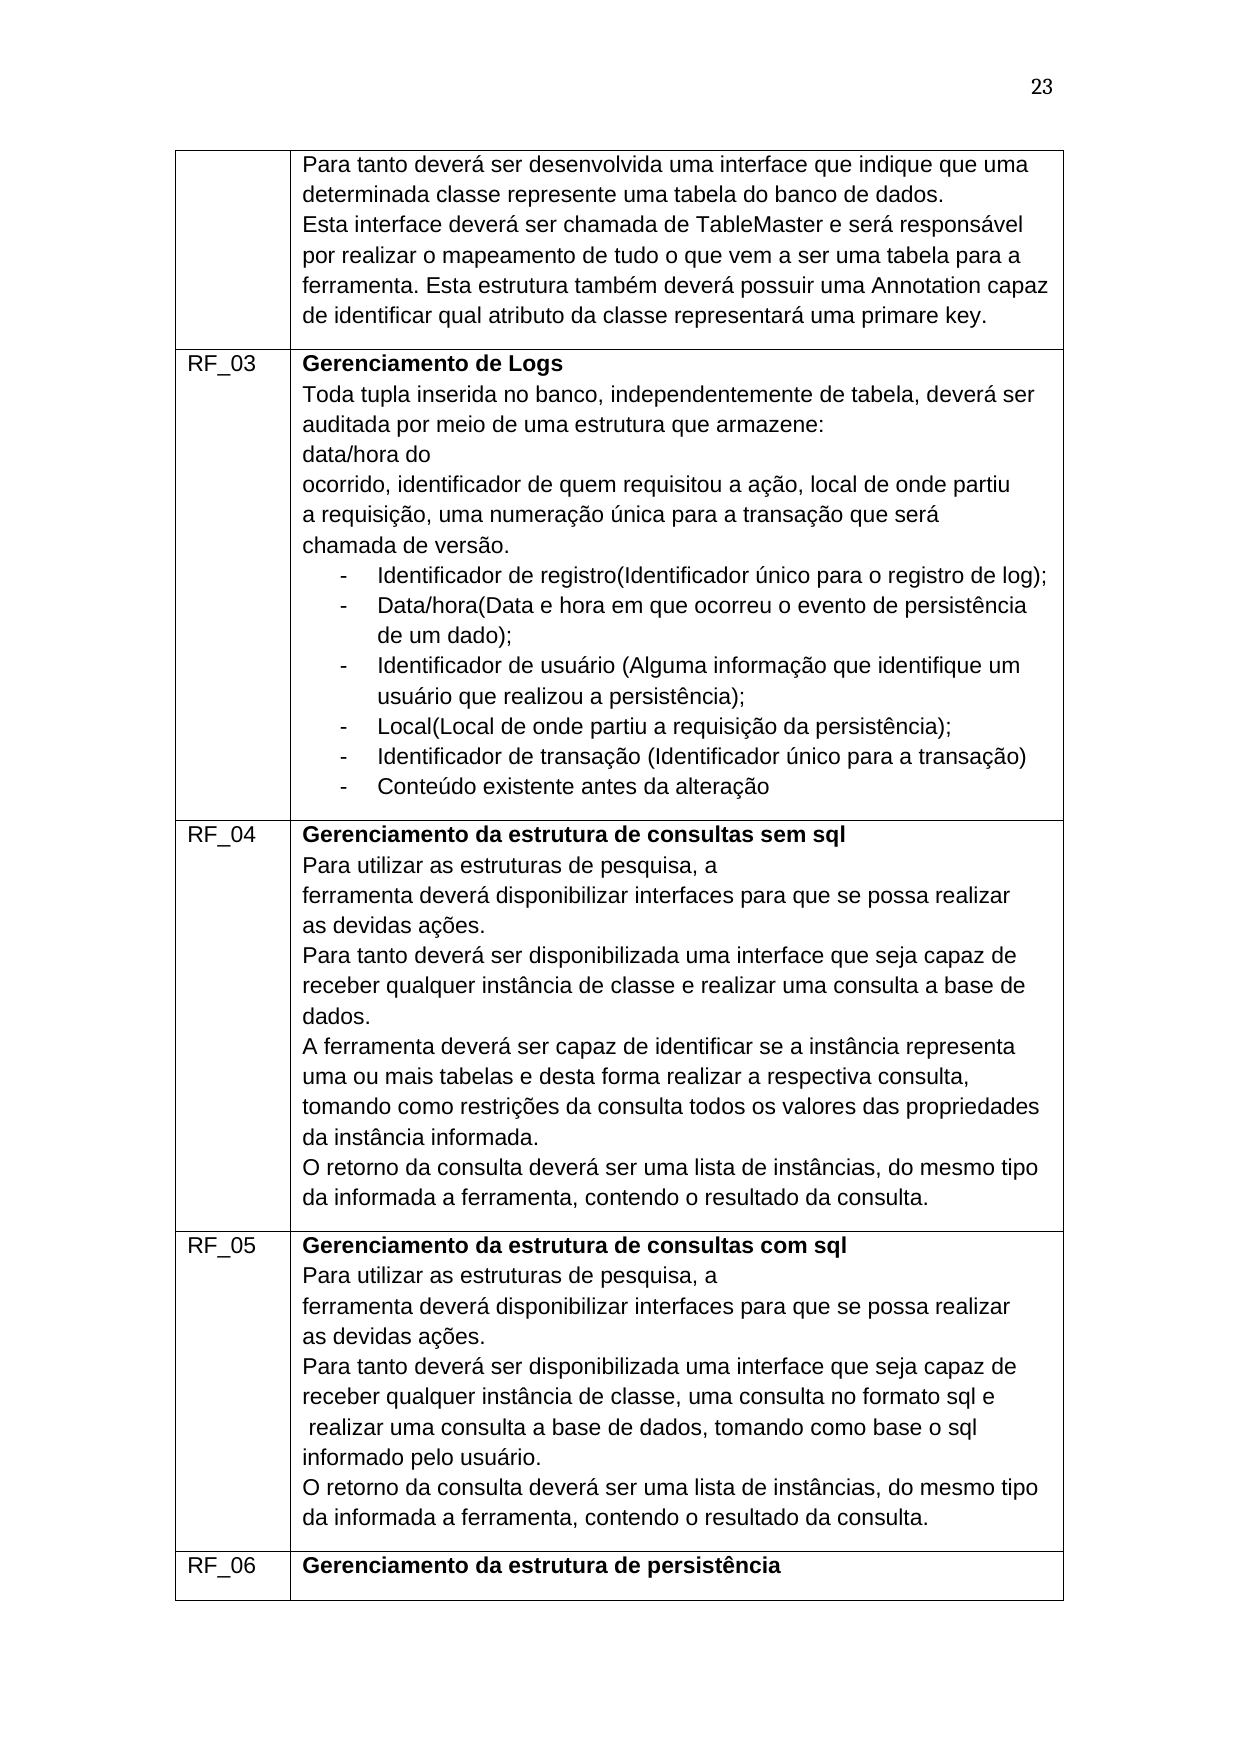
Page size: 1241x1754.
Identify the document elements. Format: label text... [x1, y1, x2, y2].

table_cell RF_05 [176, 1232, 290, 1551]
table_cell Para tanto deverá ser desenvolvida uma interface que indique que uma determinada classe represente uma tabela do banco de dados. Esta interface deverá ser chamada de TableMaster e será responsável por realizar o mapeamento de tudo o que vem a ser uma tabela para a ferramenta. Esta estrutura também deverá possuir uma Annotation capaz de identificar qual atributo da classe representará uma primare key. [291, 151, 1063, 349]
table_cell RF_03 [176, 350, 290, 820]
table_cell Gerenciamento da estrutura de persistência [291, 1552, 1063, 1599]
table_cell RF_06 [176, 1552, 290, 1599]
table_cell Gerenciamento da estrutura de consultas com sql Para utilizar as estruturas de pesquisa, a ferramenta deverá disponibilizar interfaces para que se possa realizar as devidas ações. Para tanto deverá ser disponibilizada uma interface que seja capaz de receber qualquer instância de classe, uma consulta no formato sql e realizar uma consulta a base de dados, tomando como base o sql informado pelo usuário. O retorno da consulta deverá ser uma lista de instâncias, do mesmo tipo da informada a ferramenta, contendo o resultado da consulta. [291, 1232, 1063, 1551]
table_cell [176, 151, 290, 349]
table_cell Gerenciamento de Logs Toda tupla inserida no banco, independentemente de tabela, deverá ser auditada por meio de uma estrutura que armazene: data/hora do ocorrido, identificador de quem requisitou a ação, local de onde partiu a requisição, uma numeração única para a transação que será chamada de versão. Identificador de registro(Identificador único para o registro de log); Data/hora(Data e hora em que ocorreu o evento de persistência de um dado); Identificador de usuário (Alguma informação que identifique um usuário que realizou a persistência); Local(Local de onde partiu a requisição da persistência); Identificador de transação (Identificador único para a transação) Conteúdo existente antes da alteração [291, 350, 1063, 820]
table_cell Gerenciamento da estrutura de consultas sem sql Para utilizar as estruturas de pesquisa, a ferramenta deverá disponibilizar interfaces para que se possa realizar as devidas ações. Para tanto deverá ser disponibilizada uma interface que seja capaz de receber qualquer instância de classe e realizar uma consulta a base de dados. A ferramenta deverá ser capaz de identificar se a instância representa uma ou mais tabelas e desta forma realizar a respectiva consulta, tomando como restrições da consulta todos os valores das propriedades da instância informada. O retorno da consulta deverá ser uma lista de instâncias, do mesmo tipo da informada a ferramenta, contendo o resultado da consulta. [291, 821, 1063, 1231]
table_cell RF_04 [176, 821, 290, 1231]
